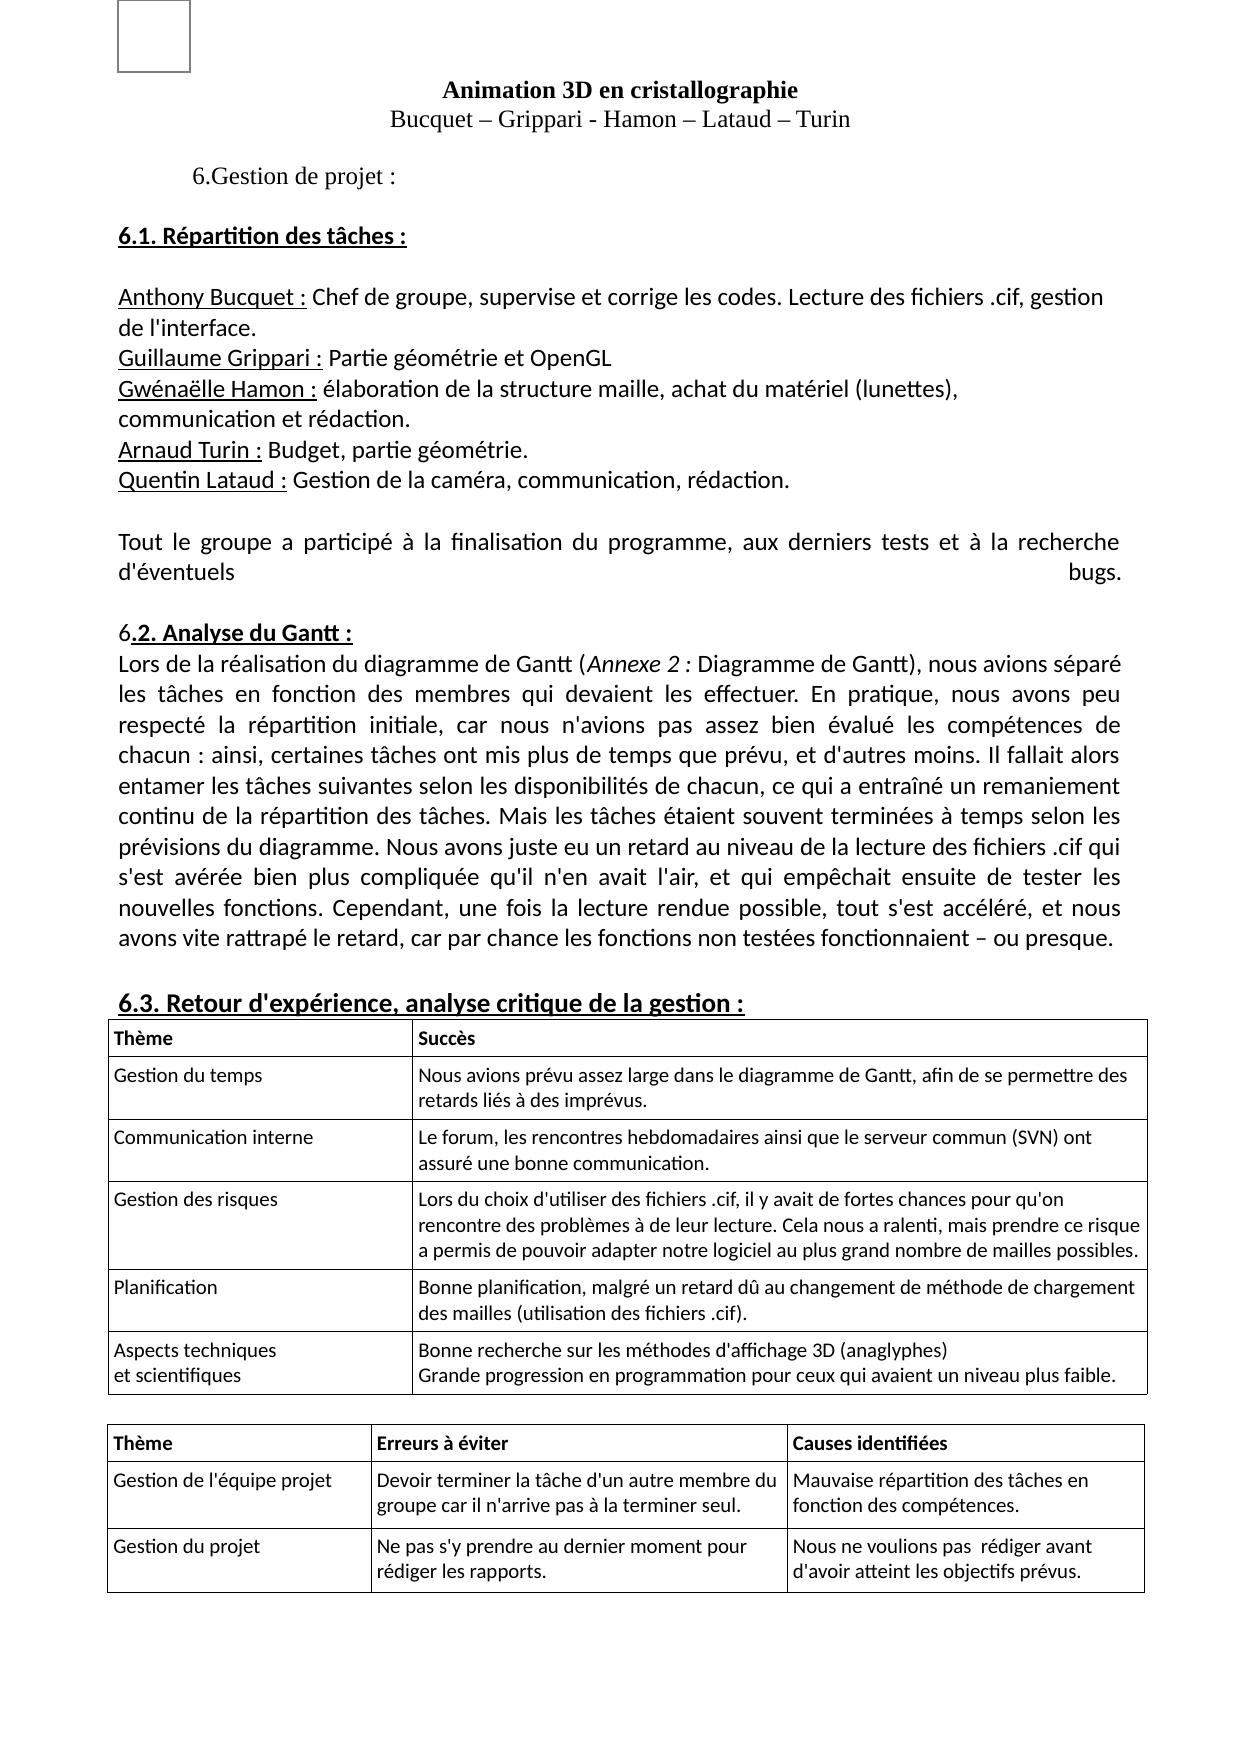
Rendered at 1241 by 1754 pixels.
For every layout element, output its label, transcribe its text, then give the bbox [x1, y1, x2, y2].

table_cell Le forum, les rencontres hebdomadaires ainsi que le serveur commun (SVN) ont assuré une bonne communication. [413, 1120, 1147, 1181]
text 6.Gestion de projet : [118, 161, 1122, 190]
table_header Erreurs à éviter [372, 1425, 787, 1461]
table_header Thème [108, 1425, 371, 1461]
table_cell Gestion des risques [109, 1182, 412, 1269]
table_cell Gestion du temps [109, 1057, 412, 1118]
table_cell Bonne planification, malgré un retard dû au changement de méthode de chargement des mailles (utilisation des fichiers .cif). [413, 1270, 1147, 1331]
table_cell Gestion de l'équipe projet [108, 1462, 371, 1527]
text Arnaud Turin : Budget, partie géométrie. Quentin Lataud : Gestion de la caméra, communication, rédaction. [118, 434, 1122, 495]
table_cell Lors du choix d'utiliser des fichiers .cif, il y avait de fortes chances pour qu'on rencontre des problèmes à de leur lecture. Cela nous a ralenti, mais prendre ce risque a permis de pouvoir adapter notre logiciel au plus grand nombre de mailles possibles. [413, 1182, 1147, 1269]
table_cell Bonne recherche sur les méthodes d'affichage 3D (anaglyphes) Grande progression en programmation pour ceux qui avaient un niveau plus faible. [413, 1332, 1147, 1393]
table_cell Nous ne voulions pas rédiger avant d'avoir atteint les objectifs prévus. [788, 1529, 1144, 1592]
table_cell Devoir terminer la tâche d'un autre membre du groupe car il n'arrive pas à la terminer seul. [372, 1462, 787, 1527]
text Lors de la réalisation du diagramme de Gantt (Annexe 2 : Diagramme de Gantt), nous avions séparé les tâches en fonction des membres qui devaient les effectuer. En pratique, nous avons peu respecté la répartition initiale, car nous n'avions pas assez bien évalué les compétences de chacun : ainsi, certaines tâches ont mis plus de temps que prévu, et d'autres moins. Il fallait alors entamer les tâches suivantes selon les disponibilités de chacun, ce qui a entraîné un remaniement continu de la répartition des tâches. Mais les tâches étaient souvent terminées à temps selon les prévisions du diagramme. Nous avons juste eu un retard au niveau de la lecture des fichiers .cif qui s'est avérée bien plus compliquée qu'il n'en avait l'air, et qui empêchait ensuite de tester les nouvelles fonctions. Cependant, une fois la lecture rendue possible, tout s'est accéléré, et nous avons vite rattrapé le retard, car par chance les fonctions non testées fonctionnaient – ou presque. [118, 648, 1122, 953]
text 6.3. Retour d'expérience, analyse critique de la gestion : [118, 986, 1122, 1019]
table_cell Ne pas s'y prendre au dernier moment pour rédiger les rapports. [372, 1529, 787, 1592]
text 6.1. Répartition des tâches : [118, 221, 1122, 251]
table_header Causes identifiées [788, 1425, 1144, 1461]
text Tout le groupe a participé à la finalisation du programme, aux derniers tests et à la recherche d'éventuels bugs. 6.2. Analyse du Gantt : [118, 526, 1122, 648]
table_cell Aspects techniques et scientifiques [109, 1332, 412, 1393]
table_header Thème [109, 1020, 412, 1056]
table_cell Planification [109, 1270, 412, 1331]
table_header Succès [413, 1020, 1147, 1056]
table_cell Mauvaise répartition des tâches en fonction des compétences. [788, 1462, 1144, 1527]
text Anthony Bucquet : Chef de groupe, supervise et corrige les codes. Lecture des fichiers .cif, gestion de l'interface. Guillaume Grippari : Partie géométrie et OpenGL Gwénaëlle Hamon : élaboration de la structure maille, achat du matériel (lunettes), communication et rédaction. [118, 251, 1122, 434]
table_cell Communication interne [109, 1120, 412, 1181]
table_cell Gestion du projet [108, 1529, 371, 1592]
table_cell Nous avions prévu assez large dans le diagramme de Gantt, afin de se permettre des retards liés à des imprévus. [413, 1057, 1147, 1118]
